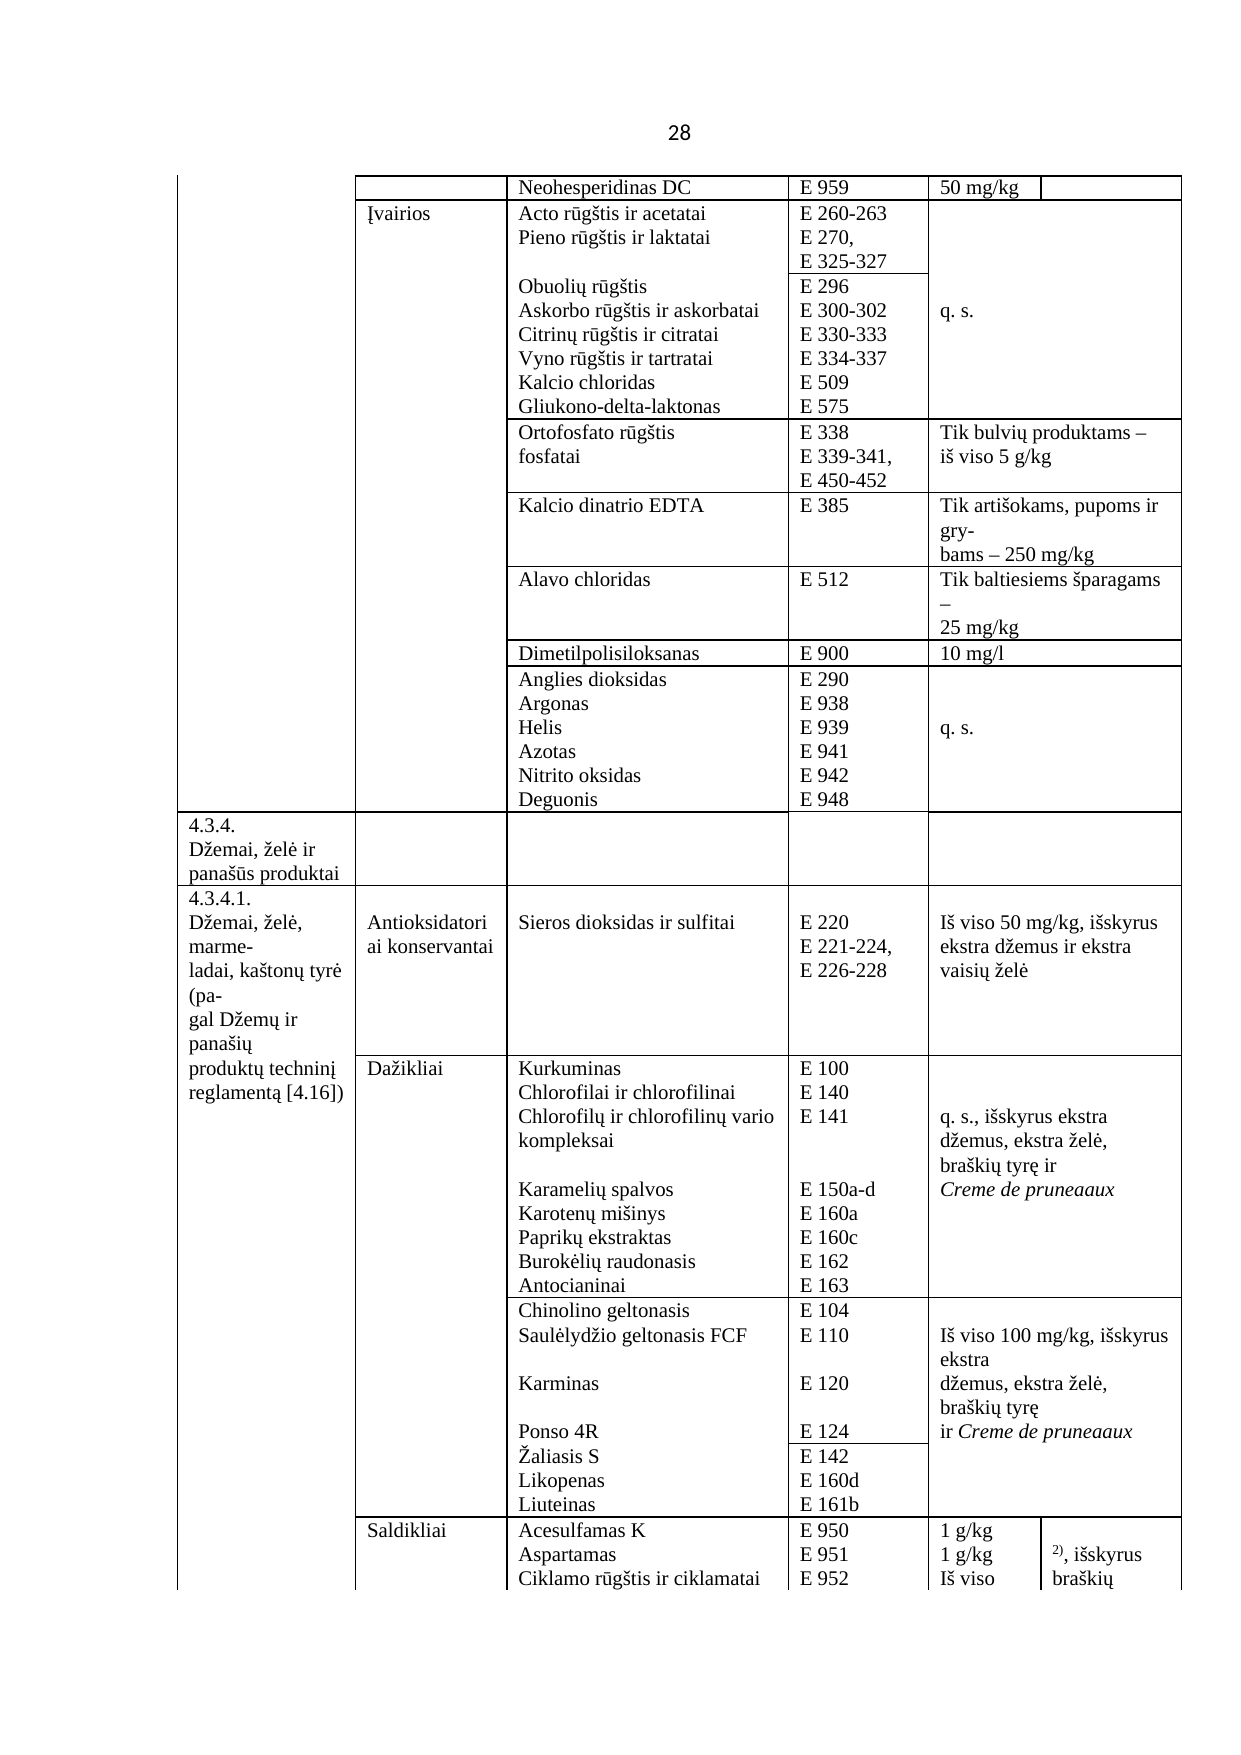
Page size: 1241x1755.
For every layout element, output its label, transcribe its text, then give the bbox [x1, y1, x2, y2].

table_cell [178, 1323, 355, 1371]
table_cell [178, 691, 355, 715]
table_cell [356, 1323, 506, 1371]
table_cell 4.3.4.1. Džemai, želė, marme- ladai, kaštonų tyrė (pa- gal Džemų ir panašių [178, 886, 355, 1055]
table_cell E 952 [789, 1566, 928, 1590]
table_cell Dimetilpolisiloksanas [508, 641, 788, 665]
table_cell [178, 639, 355, 665]
table_cell E 330-333 [789, 322, 928, 346]
table_cell [178, 787, 355, 811]
table_cell Iš viso [929, 1566, 1040, 1590]
table_cell Ponso 4R [508, 1419, 788, 1443]
table_cell E 162 [789, 1249, 928, 1273]
table_cell [178, 1419, 355, 1443]
table_cell [929, 763, 1181, 787]
table_cell E 900 [789, 641, 928, 665]
table_cell [356, 1419, 506, 1443]
table_cell [178, 1371, 355, 1419]
table_cell [356, 394, 506, 418]
table_cell [356, 665, 506, 691]
table_cell [508, 813, 788, 885]
table_cell 4.3.4. Džemai, želė ir panašūs produktai [178, 813, 355, 885]
table_cell E 260-263 [789, 201, 928, 224]
table_cell [178, 225, 355, 273]
table_cell [356, 1297, 506, 1322]
table_cell [356, 225, 506, 273]
table_cell produktų techninį reglamentą [4.16]) [178, 1055, 355, 1104]
table_cell [178, 346, 355, 370]
table_cell [929, 1273, 1181, 1297]
table_cell Citrinų rūgštis ir citratai [508, 322, 788, 346]
table_cell [356, 1443, 506, 1468]
table_cell E 296 [789, 274, 928, 298]
table_cell [178, 199, 355, 224]
table_cell q. s., išskyrus ekstra džemus, ekstra želė, braškių tyrę ir [929, 1104, 1181, 1177]
table_cell [929, 1468, 1181, 1492]
table_cell E 220 E 221-224, E 226-228 [789, 886, 928, 1055]
table_cell Antioksidatoriai konservantai [356, 886, 506, 1055]
table_cell Chinolino geltonasis [508, 1298, 788, 1322]
table_cell [356, 787, 506, 811]
table_cell Creme de pruneaaux [929, 1177, 1181, 1201]
table_cell [178, 394, 355, 418]
table_cell [178, 370, 355, 394]
table_cell Tik bulvių produktams – iš viso 5 g/kg [929, 420, 1181, 492]
table_cell E 160a [789, 1201, 928, 1225]
table_cell E 939 [789, 715, 928, 739]
table_cell [178, 1249, 355, 1273]
table_cell [178, 1225, 355, 1249]
table_cell Įvairios [356, 201, 506, 224]
table_cell [178, 175, 355, 199]
table_cell [929, 1225, 1181, 1249]
table_cell [178, 492, 355, 566]
table_cell [178, 1566, 355, 1590]
table_cell Kalcio dinatrio EDTA [508, 493, 788, 566]
table_cell Karminas [508, 1371, 788, 1419]
table_cell Dažikliai [356, 1056, 506, 1104]
table_cell [356, 322, 506, 346]
table_cell [356, 691, 506, 715]
table_cell [929, 225, 1181, 273]
table_cell 1 g/kg [929, 1542, 1040, 1566]
table_cell [356, 1371, 506, 1419]
table_cell [356, 813, 506, 885]
table_cell [929, 1201, 1181, 1225]
table_cell E 142 [789, 1444, 928, 1468]
table_cell [356, 298, 506, 322]
table_cell [929, 813, 1181, 885]
table_cell [178, 418, 355, 492]
table_cell E 509 [789, 370, 928, 394]
table_cell [178, 1297, 355, 1322]
table_cell 2), išskyrus [1042, 1542, 1181, 1566]
table_cell Karamelių spalvos [508, 1177, 788, 1201]
table_cell [356, 1177, 506, 1201]
table_cell [356, 1492, 506, 1516]
table_cell Paprikų ekstraktas [508, 1225, 788, 1249]
table_cell E 150a-d [789, 1177, 928, 1201]
table_cell [178, 1273, 355, 1297]
table_cell [178, 1542, 355, 1566]
table_cell Ortofosfato rūgštis fosfatai [508, 420, 788, 492]
table_cell [356, 370, 506, 394]
table_cell E 104 [789, 1298, 928, 1322]
table_cell E 951 [789, 1542, 928, 1566]
table_cell [178, 298, 355, 322]
table_cell E 950 [789, 1518, 928, 1542]
table_cell E 290 [789, 667, 928, 691]
table_cell Iš viso 50 mg/kg, išskyrus ekstra džemus ir ekstra vaisių želė [929, 886, 1181, 1055]
table_cell Alavo chloridas [508, 567, 788, 639]
table_cell E 300-302 [789, 298, 928, 322]
table_cell džemus, ekstra želė, braškių tyrę [929, 1371, 1181, 1419]
table_cell Ciklamo rūgštis ir ciklamatai [508, 1566, 788, 1590]
table_cell [356, 1225, 506, 1249]
table_cell [789, 812, 928, 885]
table_cell Aspartamas [508, 1542, 788, 1566]
table_cell [356, 566, 506, 639]
table_cell Saulėlydžio geltonasis FCF [508, 1323, 788, 1371]
table_cell 1 g/kg [929, 1518, 1040, 1542]
table_cell Gliukono-delta-laktonas [508, 394, 788, 418]
table_cell Acesulfamas K [508, 1518, 788, 1542]
table_cell E 163 [789, 1273, 928, 1297]
table_cell [178, 1492, 355, 1516]
table_cell [178, 1516, 355, 1542]
table_cell [929, 691, 1181, 715]
table_cell [356, 739, 506, 763]
table_cell [356, 763, 506, 787]
table_cell E 575 [789, 394, 928, 418]
table_cell [929, 201, 1181, 224]
table_cell E 942 [789, 763, 928, 787]
table_cell Burokėlių raudonasis [508, 1249, 788, 1273]
table_cell [1042, 1518, 1181, 1542]
table_cell Helis [508, 715, 788, 739]
table_cell E 120 [789, 1371, 928, 1419]
table_cell [356, 1201, 506, 1225]
table_cell Sieros dioksidas ir sulfitai [508, 886, 788, 1055]
table_cell Azotas [508, 739, 788, 763]
table_cell Kalcio chloridas [508, 370, 788, 394]
table_cell E 334-337 [789, 346, 928, 370]
table_cell [178, 566, 355, 639]
table_cell E 270, E 325-327 [789, 225, 928, 273]
table_cell [1042, 177, 1181, 199]
table_cell [929, 1298, 1181, 1322]
table_cell [178, 1443, 355, 1468]
table_cell Liuteinas [508, 1492, 788, 1516]
table_cell Karotenų mišinys [508, 1201, 788, 1225]
table_cell [929, 394, 1181, 418]
table_cell Chlorofilų ir chlorofilinų vario kompleksai [508, 1104, 788, 1177]
table_cell E 161b [789, 1492, 928, 1516]
table_cell [178, 1468, 355, 1492]
table_cell Neohesperidinas DC [508, 177, 788, 199]
table_cell [929, 346, 1181, 370]
table_cell Kurkuminas Chlorofilai ir chlorofilinai [508, 1056, 788, 1104]
table_cell [356, 715, 506, 739]
table_cell [178, 665, 355, 691]
table_cell E 938 [789, 691, 928, 715]
table_cell Saldikliai [356, 1518, 506, 1542]
table_cell [178, 322, 355, 346]
table_cell braškių [1042, 1566, 1181, 1590]
table_cell [356, 1273, 506, 1297]
table_cell [178, 763, 355, 787]
table_cell [929, 667, 1181, 691]
table_cell q. s. [929, 298, 1181, 322]
table_cell [356, 1542, 506, 1566]
table_cell [178, 273, 355, 298]
table_cell [929, 322, 1181, 346]
table_cell Pieno rūgštis ir laktatai [508, 225, 788, 273]
table_cell Obuolių rūgštis [508, 273, 788, 298]
table_cell [929, 787, 1181, 811]
table_cell Vyno rūgštis ir tartratai [508, 346, 788, 370]
table_cell Žaliasis S [508, 1443, 788, 1468]
table_cell [356, 1566, 506, 1590]
table_cell [929, 370, 1181, 394]
table_cell Askorbo rūgštis ir askorbatai [508, 298, 788, 322]
table_cell [356, 492, 506, 566]
table_cell [356, 177, 506, 199]
table_cell [929, 1492, 1181, 1516]
table_cell Likopenas [508, 1468, 788, 1492]
table_cell [178, 739, 355, 763]
table_cell E 385 [789, 493, 928, 566]
table_cell E 160c [789, 1225, 928, 1249]
table_cell Iš viso 100 mg/kg, išskyrus ekstra [929, 1323, 1181, 1371]
table_cell E 959 [789, 177, 928, 199]
table_cell 10 mg/l [929, 641, 1181, 665]
table_cell 50 mg/kg [929, 177, 1040, 199]
table_cell [356, 1104, 506, 1177]
table_cell ir Creme de pruneaaux [929, 1419, 1181, 1443]
table_cell [356, 346, 506, 370]
table_cell [356, 418, 506, 492]
table_cell Anglies dioksidas [508, 667, 788, 691]
table_cell Tik baltiesiems šparagams – 25 mg/kg [929, 567, 1181, 639]
table_cell E 948 [789, 787, 928, 811]
table_cell E 941 [789, 739, 928, 763]
table_cell [356, 1249, 506, 1273]
table_cell E 512 [789, 567, 928, 639]
table_cell [178, 1177, 355, 1201]
table_cell E 338 E 339-341, E 450-452 [789, 420, 928, 492]
table_cell [929, 273, 1181, 298]
table_cell [356, 273, 506, 298]
table_cell [929, 739, 1181, 763]
table_cell E 141 [789, 1104, 928, 1177]
table_cell E 160d [789, 1468, 928, 1492]
table_cell [929, 1443, 1181, 1468]
table_cell q. s. [929, 715, 1181, 739]
table_cell [929, 1249, 1181, 1273]
table_cell Argonas [508, 691, 788, 715]
table_cell Acto rūgštis ir acetatai [508, 201, 788, 224]
table_cell Tik artišokams, pupoms ir gry- bams – 250 mg/kg [929, 493, 1181, 566]
table_cell E 100 E 140 [789, 1056, 928, 1104]
table_cell E 124 [789, 1419, 928, 1443]
table_cell [178, 715, 355, 739]
table_cell [929, 1056, 1181, 1104]
table_cell [178, 1201, 355, 1225]
table_cell [356, 1468, 506, 1492]
table_cell Deguonis [508, 787, 788, 811]
table_cell [356, 639, 506, 665]
table_cell Nitrito oksidas [508, 763, 788, 787]
table_cell Antocianinai [508, 1273, 788, 1297]
table_cell E 110 [789, 1323, 928, 1371]
table_cell [178, 1104, 355, 1177]
